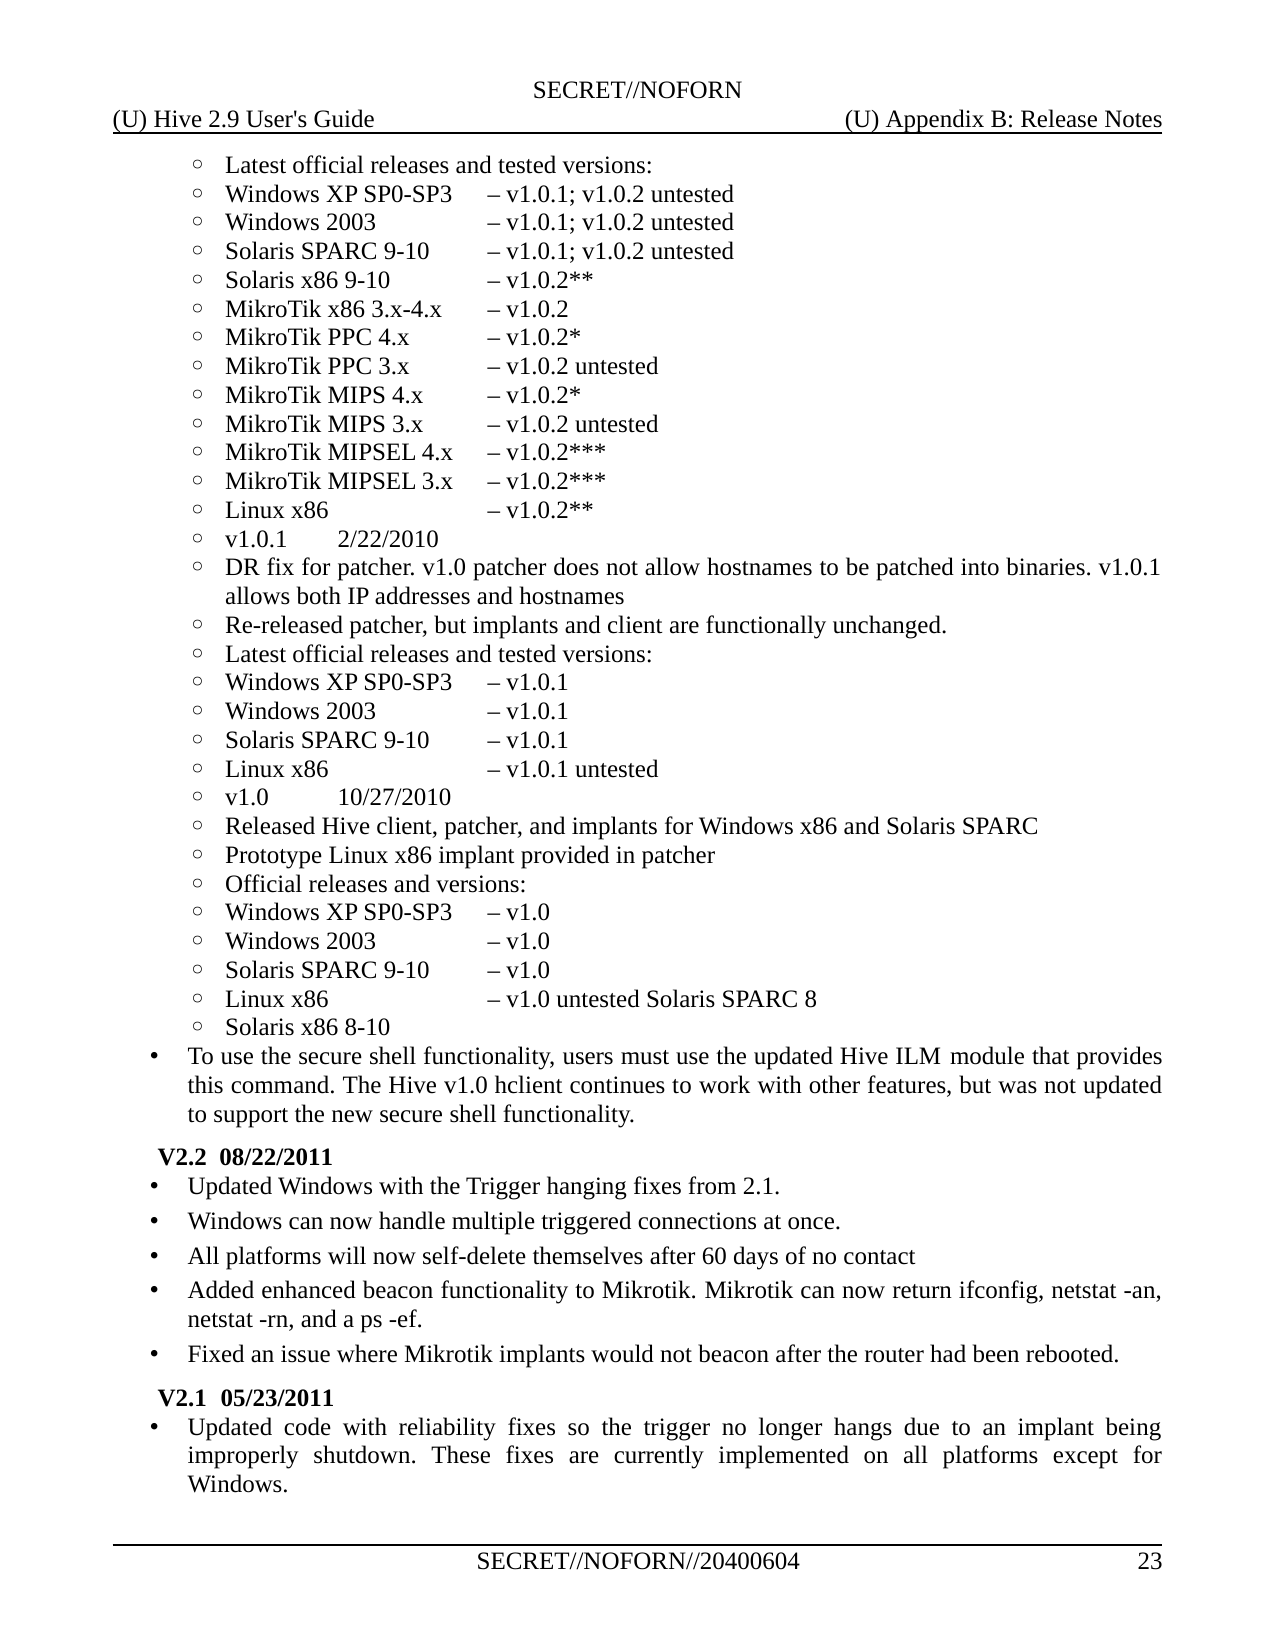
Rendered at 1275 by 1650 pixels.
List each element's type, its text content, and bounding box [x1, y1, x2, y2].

list Solaris SPARC 9-10 – v1.0.1 [187, 725, 1162, 754]
list v1.0.1 2/22/2010 [187, 524, 1162, 552]
list v1.0 10/27/2010 [187, 782, 1162, 811]
list Windows XP SP0-SP3 – v1.0.1; v1.0.2 untested [187, 179, 1162, 207]
list Fixed an issue where Mikrotik implants would not beacon after the router had been rebooted. [150, 1339, 1162, 1368]
list MikroTik MIPSEL 4.x – v1.0.2*** [187, 437, 1162, 466]
list Re-released patcher, but implants and client are functionally unchanged. [187, 610, 1162, 639]
list DR fix for patcher. v1.0 patcher does not allow hostnames to be patched into binaries. v1.0.1 allows both IP addresses and hostnames [187, 552, 1162, 610]
list Solaris x86 9-10 – v1.0.2** [187, 265, 1162, 294]
list Updated Windows with the Trigger hanging fixes from 2.1. [150, 1171, 1162, 1200]
list Linux x86 – v1.0.2** [187, 495, 1162, 524]
list Windows XP SP0-SP3 – v1.0.1 [187, 667, 1162, 696]
list To use the secure shell functionality, users must use the updated Hive ILM module that provides this command. The Hive v1.0 hclient continues to work with other features, but was not updated to support the new secure shell functionality. [150, 1041, 1162, 1127]
list Latest official releases and tested versions: [187, 150, 1162, 179]
list MikroTik PPC 4.x – v1.0.2* [187, 322, 1162, 351]
subtitle V2.1 05/23/2011 [157, 1383, 1162, 1412]
list Linux x86 – v1.0 untested Solaris SPARC 8 [187, 984, 1162, 1012]
list Solaris x86 8-10 [187, 1012, 1162, 1041]
subtitle V2.2 08/22/2011 [157, 1142, 1162, 1171]
list MikroTik MIPS 3.x – v1.0.2 untested [187, 409, 1162, 437]
list MikroTik MIPS 4.x – v1.0.2* [187, 380, 1162, 409]
list Linux x86 – v1.0.1 untested [187, 754, 1162, 782]
list Updated code with reliability fixes so the trigger no longer hangs due to an implant being improperly shutdown. These fixes are currently implemented on all platforms except for Windows. [150, 1412, 1162, 1498]
list MikroTik PPC 3.x – v1.0.2 untested [187, 351, 1162, 380]
list Windows 2003 – v1.0.1 [187, 696, 1162, 725]
list Solaris SPARC 9-10 – v1.0 [187, 955, 1162, 984]
list Solaris SPARC 9-10 – v1.0.1; v1.0.2 untested [187, 236, 1162, 265]
list Latest official releases and tested versions: [187, 639, 1162, 667]
list Windows 2003 – v1.0.1; v1.0.2 untested [187, 207, 1162, 236]
list Windows XP SP0-SP3 – v1.0 [187, 897, 1162, 926]
list MikroTik MIPSEL 3.x – v1.0.2*** [187, 466, 1162, 495]
list Official releases and versions: [187, 869, 1162, 897]
list MikroTik x86 3.x-4.x – v1.0.2 [187, 294, 1162, 322]
list All platforms will now self-delete themselves after 60 days of no contact [150, 1241, 1162, 1269]
list Windows can now handle multiple triggered connections at once. [150, 1206, 1162, 1235]
list Added enhanced beacon functionality to Mikrotik. Mikrotik can now return ifconfig, netstat -an, netstat -rn, and a ps -ef. [150, 1276, 1162, 1333]
list Prototype Linux x86 implant provided in patcher [187, 840, 1162, 869]
list Released Hive client, patcher, and implants for Windows x86 and Solaris SPARC [187, 811, 1162, 840]
list Windows 2003 – v1.0 [187, 926, 1162, 955]
